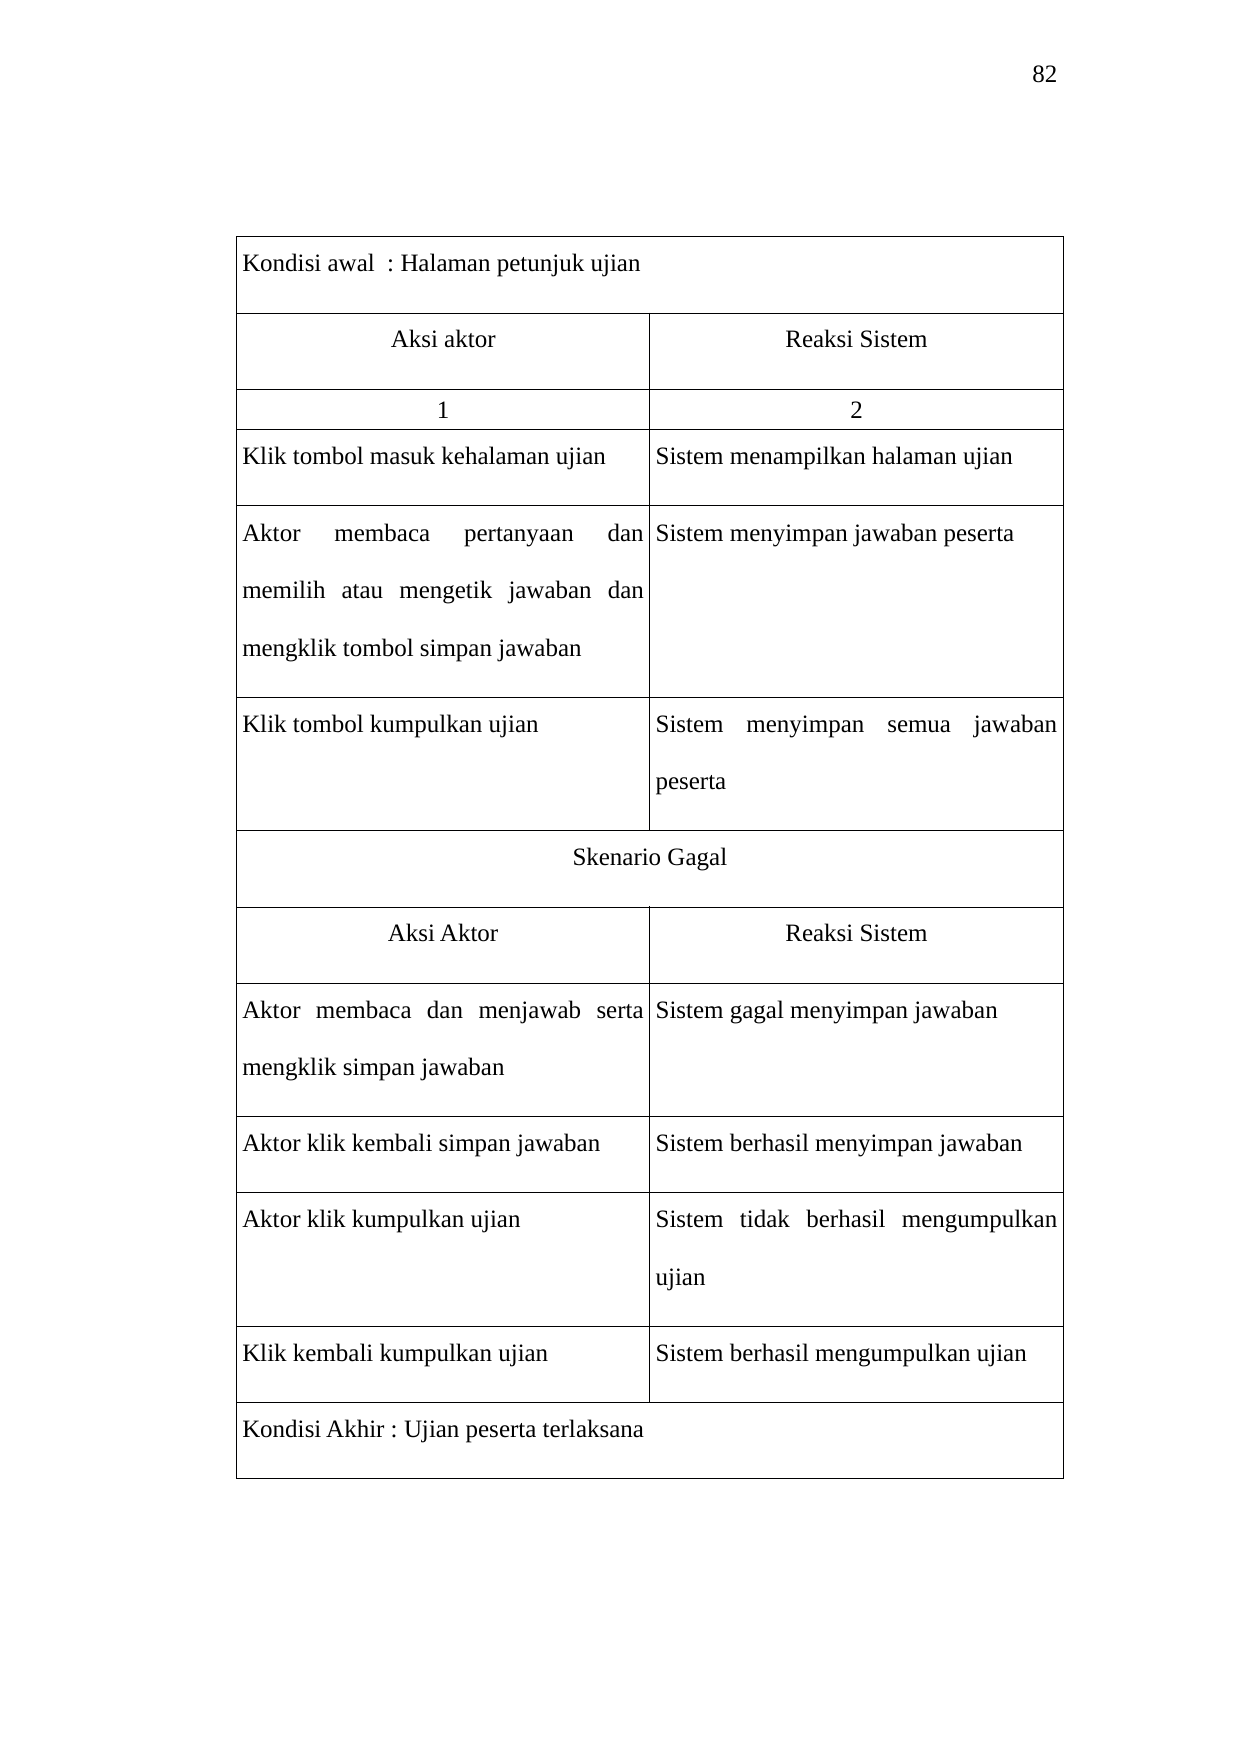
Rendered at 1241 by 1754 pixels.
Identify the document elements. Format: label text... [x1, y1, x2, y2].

table_cell Aktor klik kumpulkan ujian [237, 1193, 649, 1326]
table_cell Sistem gagal menyimpan jawaban [650, 984, 1063, 1116]
table_cell Skenario Gagal [237, 831, 1063, 906]
table_cell Aksi Aktor [237, 908, 649, 982]
table_cell Sistem berhasil menyimpan jawaban [650, 1117, 1063, 1192]
table_cell Kondisi Akhir : Ujian peserta terlaksana [237, 1403, 1063, 1478]
table_cell Kondisi awal : Halaman petunjuk ujian [237, 237, 1063, 312]
table_cell Aktor membaca dan menjawab serta mengklik simpan jawaban [237, 984, 649, 1116]
table_cell Aksi aktor [237, 314, 649, 388]
table_cell 1 [237, 390, 649, 429]
table_cell Klik tombol masuk kehalaman ujian [237, 430, 649, 505]
table_cell Aktor klik kembali simpan jawaban [237, 1117, 649, 1192]
table_cell Klik kembali kumpulkan ujian [237, 1327, 649, 1402]
table_cell Sistem tidak berhasil mengumpulkan ujian [650, 1193, 1063, 1326]
table_cell Sistem berhasil mengumpulkan ujian [650, 1327, 1063, 1402]
table_cell Reaksi Sistem [650, 908, 1063, 982]
table_cell Sistem menyimpan jawaban peserta [650, 506, 1063, 697]
table_cell Aktor membaca pertanyaan dan memilih atau mengetik jawaban dan mengklik tombol simpan jawaban [237, 506, 649, 697]
table_cell Klik tombol kumpulkan ujian [237, 698, 649, 830]
table_cell Sistem menampilkan halaman ujian [650, 430, 1063, 505]
table_cell 2 [650, 390, 1063, 429]
table_cell Sistem menyimpan semua jawaban peserta [650, 698, 1063, 830]
table_cell Reaksi Sistem [650, 314, 1063, 388]
